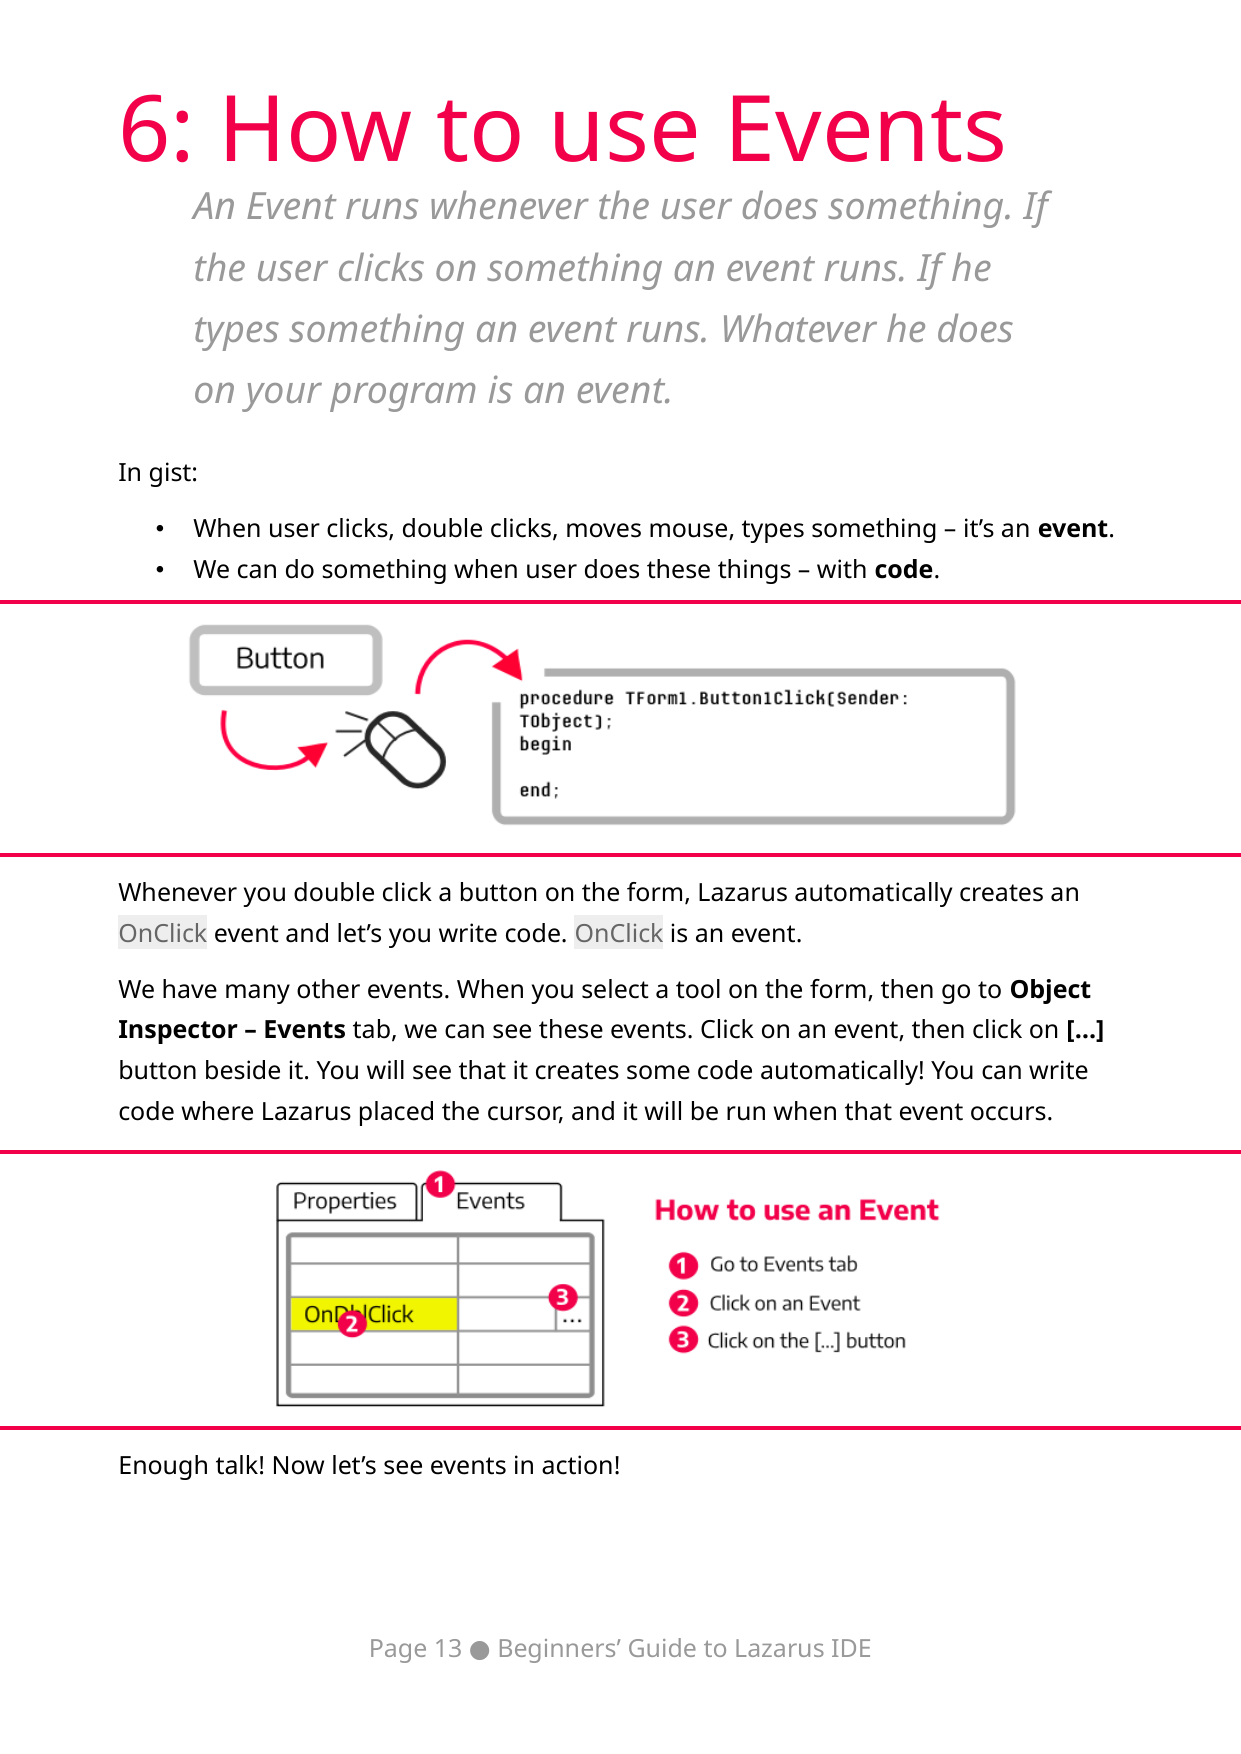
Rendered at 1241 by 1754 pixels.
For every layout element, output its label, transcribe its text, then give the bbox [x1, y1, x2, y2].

text An Event runs whenever the user does something. If the user clicks on something an event runs. If he types something an event runs. Whatever he does on your program is an event. [193, 179, 1057, 414]
list When user clicks, double clicks, moves mouse, types something – it’s an event. [156, 510, 1122, 544]
text Enough talk! Now let’s see events in action! [118, 1430, 1122, 1482]
picture [0, 604, 1241, 853]
text We have many other events. When you select a tool on the form, then go to Object Inspector – Events tab, we can see these events. Click on an event, then click on […] button beside it. You will see that it creates some code automatically! You can write code where Lazarus placed the cursor, and it will be run when that event occurs. [118, 971, 1122, 1128]
text Whenever you double click a button on the form, Lazarus automatically creates an OnClick event and let’s you write code. OnClick is an event. [118, 857, 1122, 949]
picture [0, 1154, 1241, 1426]
list We can do something when user does these things – with code. [156, 551, 1122, 585]
subtitle 6: How to use Events [118, 119, 1122, 172]
text In gist: [118, 454, 1122, 489]
